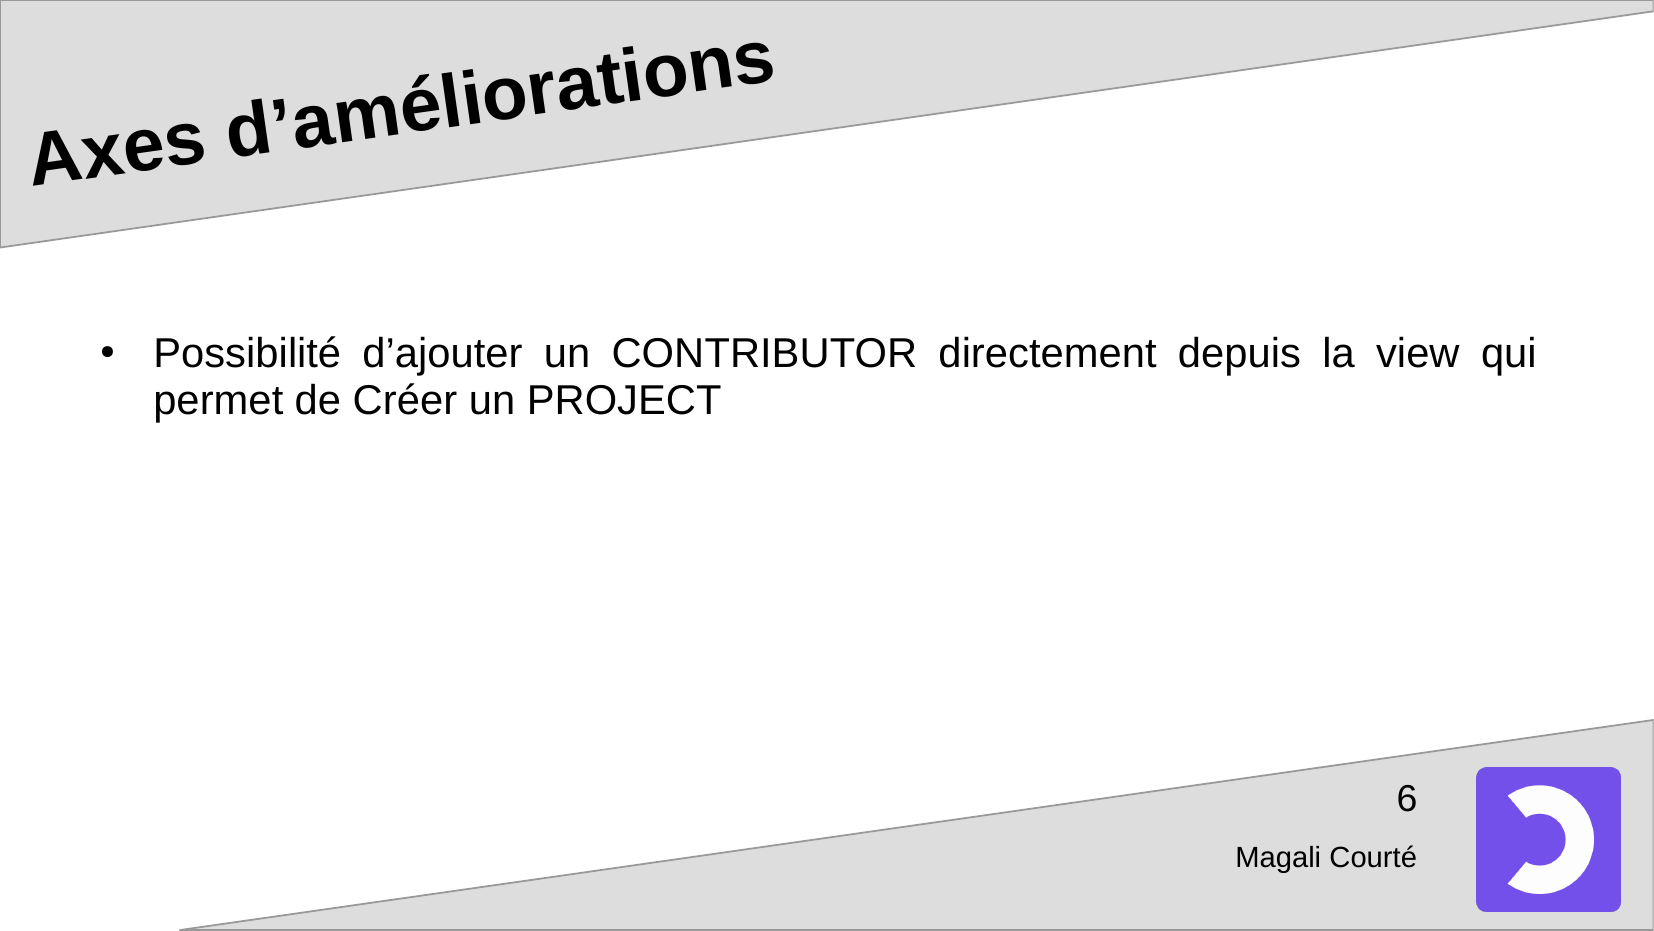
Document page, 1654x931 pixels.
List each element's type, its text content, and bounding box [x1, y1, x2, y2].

picture [1476, 767, 1621, 912]
list Possibilité d’ajouter un CONTRIBUTOR directement depuis la view qui permet de Créer un PROJECT [82, 265, 1538, 789]
title Axes d’améliorations [16, 0, 1501, 239]
